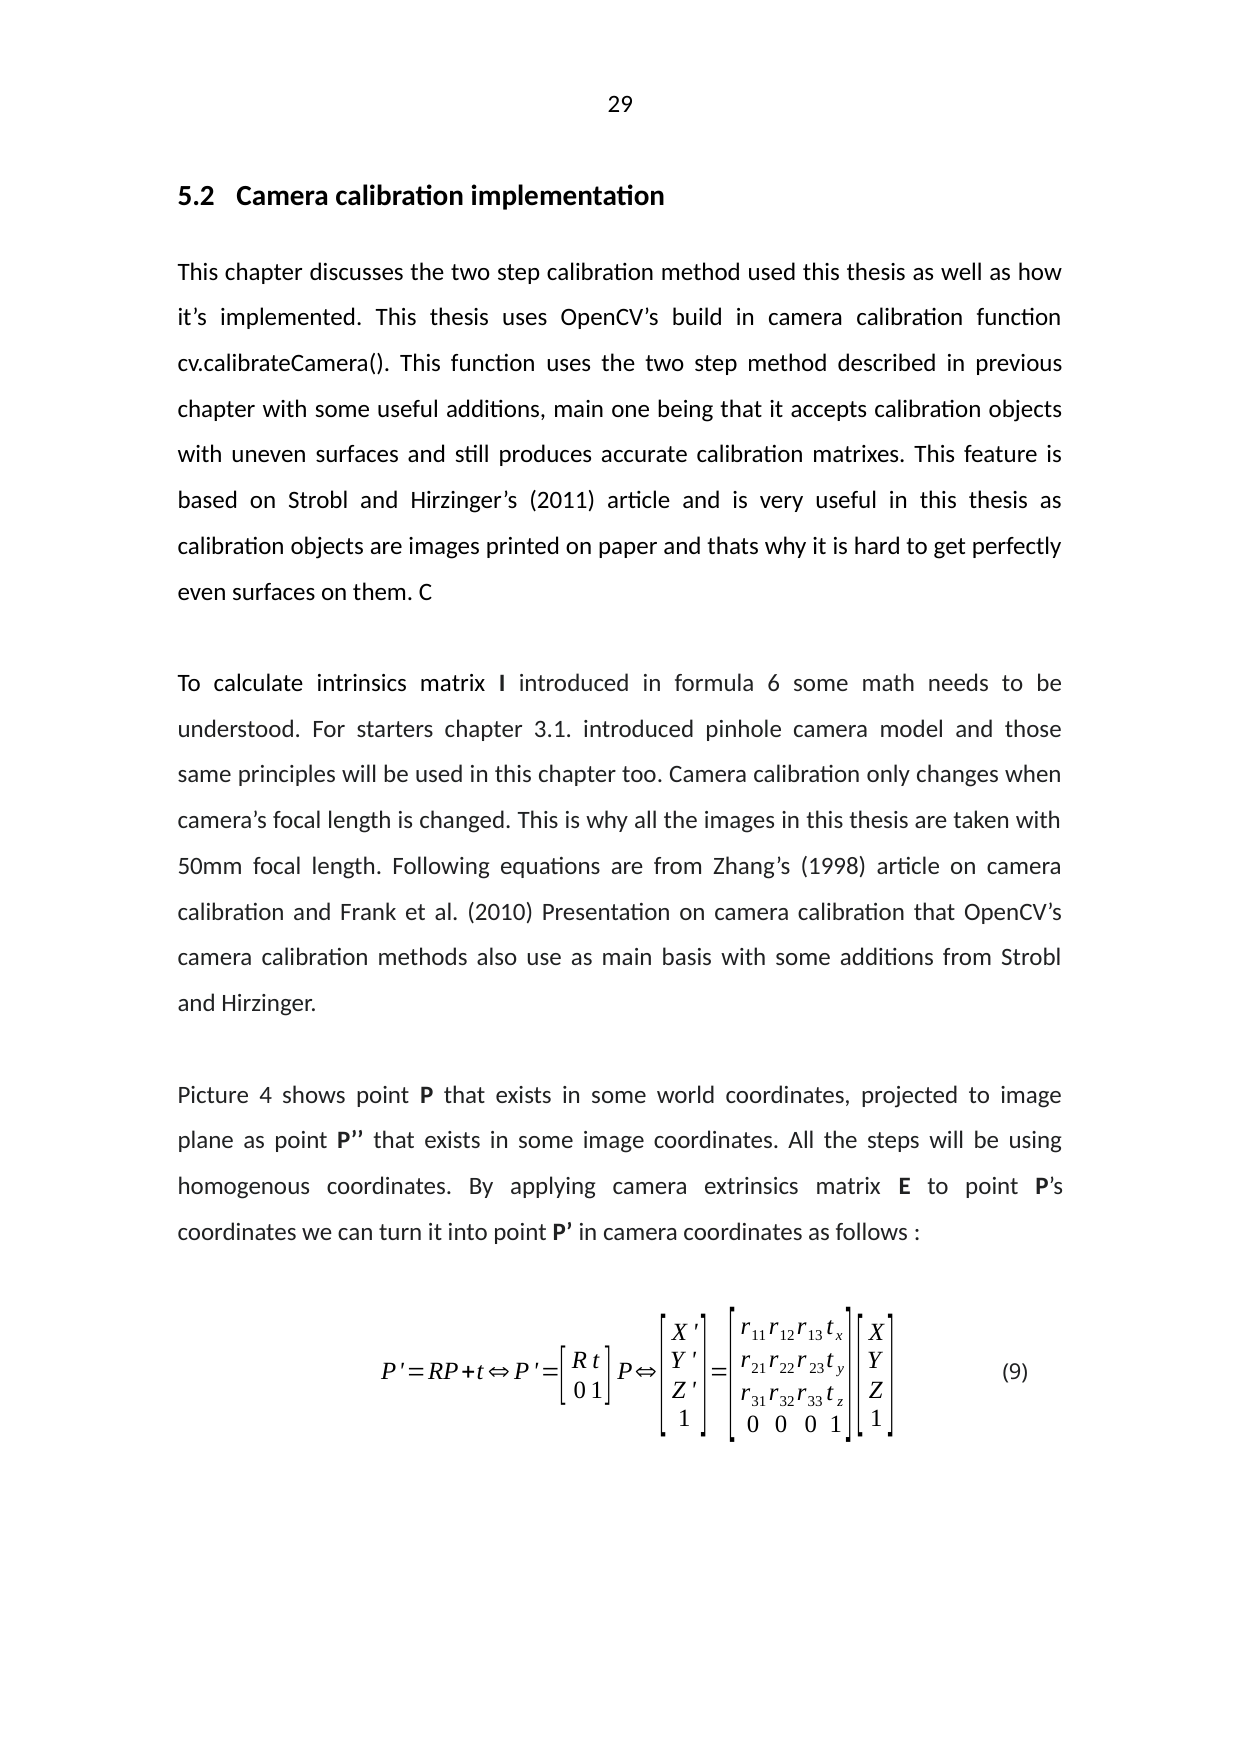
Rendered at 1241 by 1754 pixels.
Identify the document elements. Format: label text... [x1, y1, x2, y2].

subtitle Camera calibration implementation [177, 177, 1063, 213]
text (9) [177, 1306, 1063, 1444]
text This chapter discusses the two step calibration method used this thesis as well as how it’s implemented. This thesis uses OpenCV’s build in camera calibration function cv.calibrateCamera(). This function uses the two step method described in previous chapter with some useful additions, main one being that it accepts calibration objects with uneven surfaces and still produces accurate calibration matrixes. This feature is based on Strobl and Hirzinger’s (2011) article and is very useful in this thesis as calibration objects are images printed on paper and thats why it is hard to get perfectly even surfaces on them. C [177, 256, 1063, 606]
text To calculate intrinsics matrix I introduced in formula 6 some math needs to be understood. For starters chapter 3.1. introduced pinhole camera model and those same principles will be used in this chapter too. Camera calibration only changes when camera’s focal length is changed. This is why all the images in this thesis are taken with 50mm focal length. Following equations are from Zhang’s (1998) article on camera calibration and Frank et al. (2010) Presentation on camera calibration that OpenCV’s camera calibration methods also use as main basis with some additions from Strobl and Hirzinger. [177, 667, 1063, 1018]
text Picture 4 shows point P that exists in some world coordinates, projected to image plane as point P’’ that exists in some image coordinates. All the steps will be using homogenous coordinates. By applying camera extrinsics matrix E to point P’s coordinates we can turn it into point P’ in camera coordinates as follows : [177, 1079, 1063, 1246]
